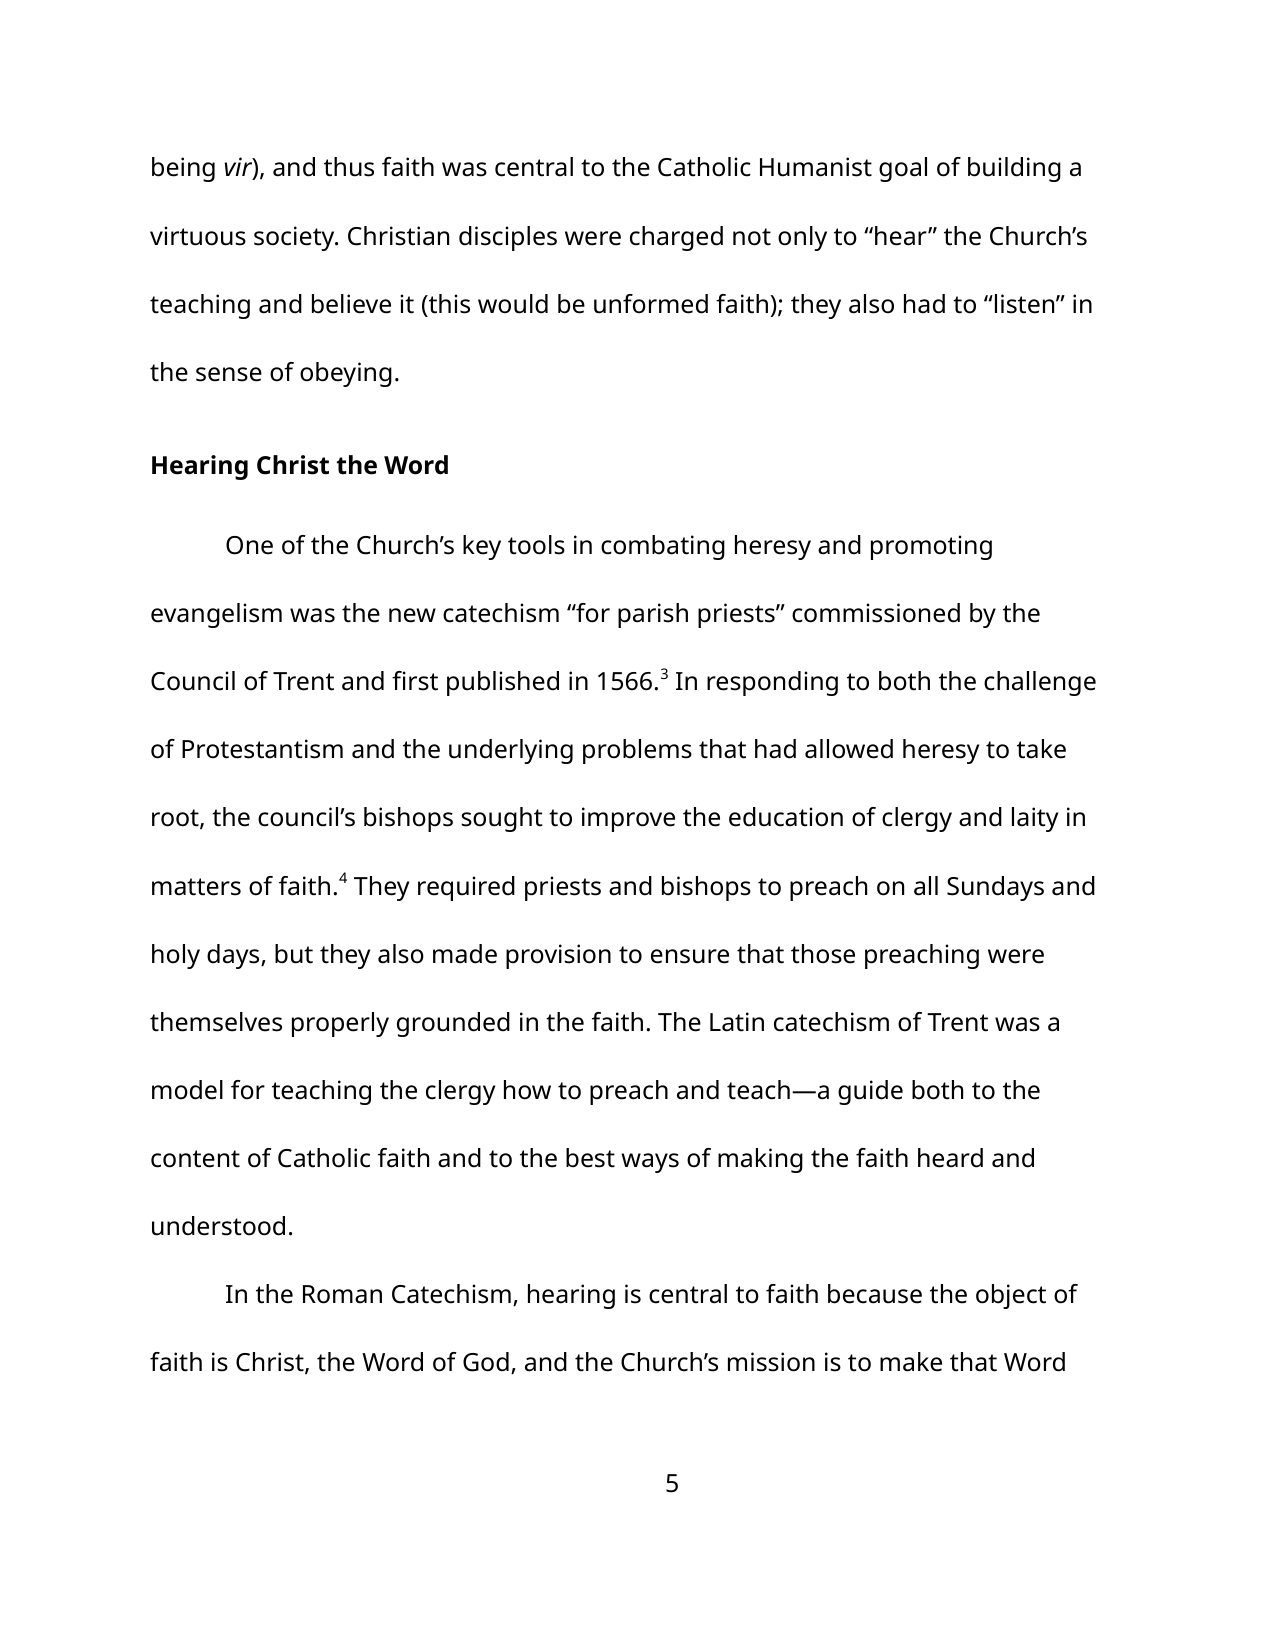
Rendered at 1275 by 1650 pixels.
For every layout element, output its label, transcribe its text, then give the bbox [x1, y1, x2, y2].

text One of the Church’s key tools in combating heresy and promoting evangelism was the new catechism “for parish priests” commissioned by the Council of Trent and first published in 1566. In responding to both the challenge of Protestantism and the underlying problems that had allowed heresy to take root, the council’s bishops sought to improve the education of clergy and laity in matters of faith. They required priests and bishops to preach on all Sundays and holy days, but they also made provision to ensure that those preaching were themselves properly grounded in the faith. The Latin catechism of Trent was a model for teaching the clergy how to preach and teach—a guide both to the content of Catholic faith and to the best ways of making the faith heard and understood. [150, 527, 1125, 1243]
text In the Roman Catechism, hearing is central to faith because the object of faith is Christ, the Word of God, and the Church’s mission is to make that Word [150, 1277, 1125, 1379]
subtitle Hearing Christ the Word [150, 447, 1125, 481]
text being vir), and thus faith was central to the Catholic Humanist goal of building a virtuous society. Christian disciples were charged not only to “hear” the Church’s teaching and believe it (this would be unformed faith); they also had to “listen” in the sense of obeying. [150, 150, 1125, 388]
